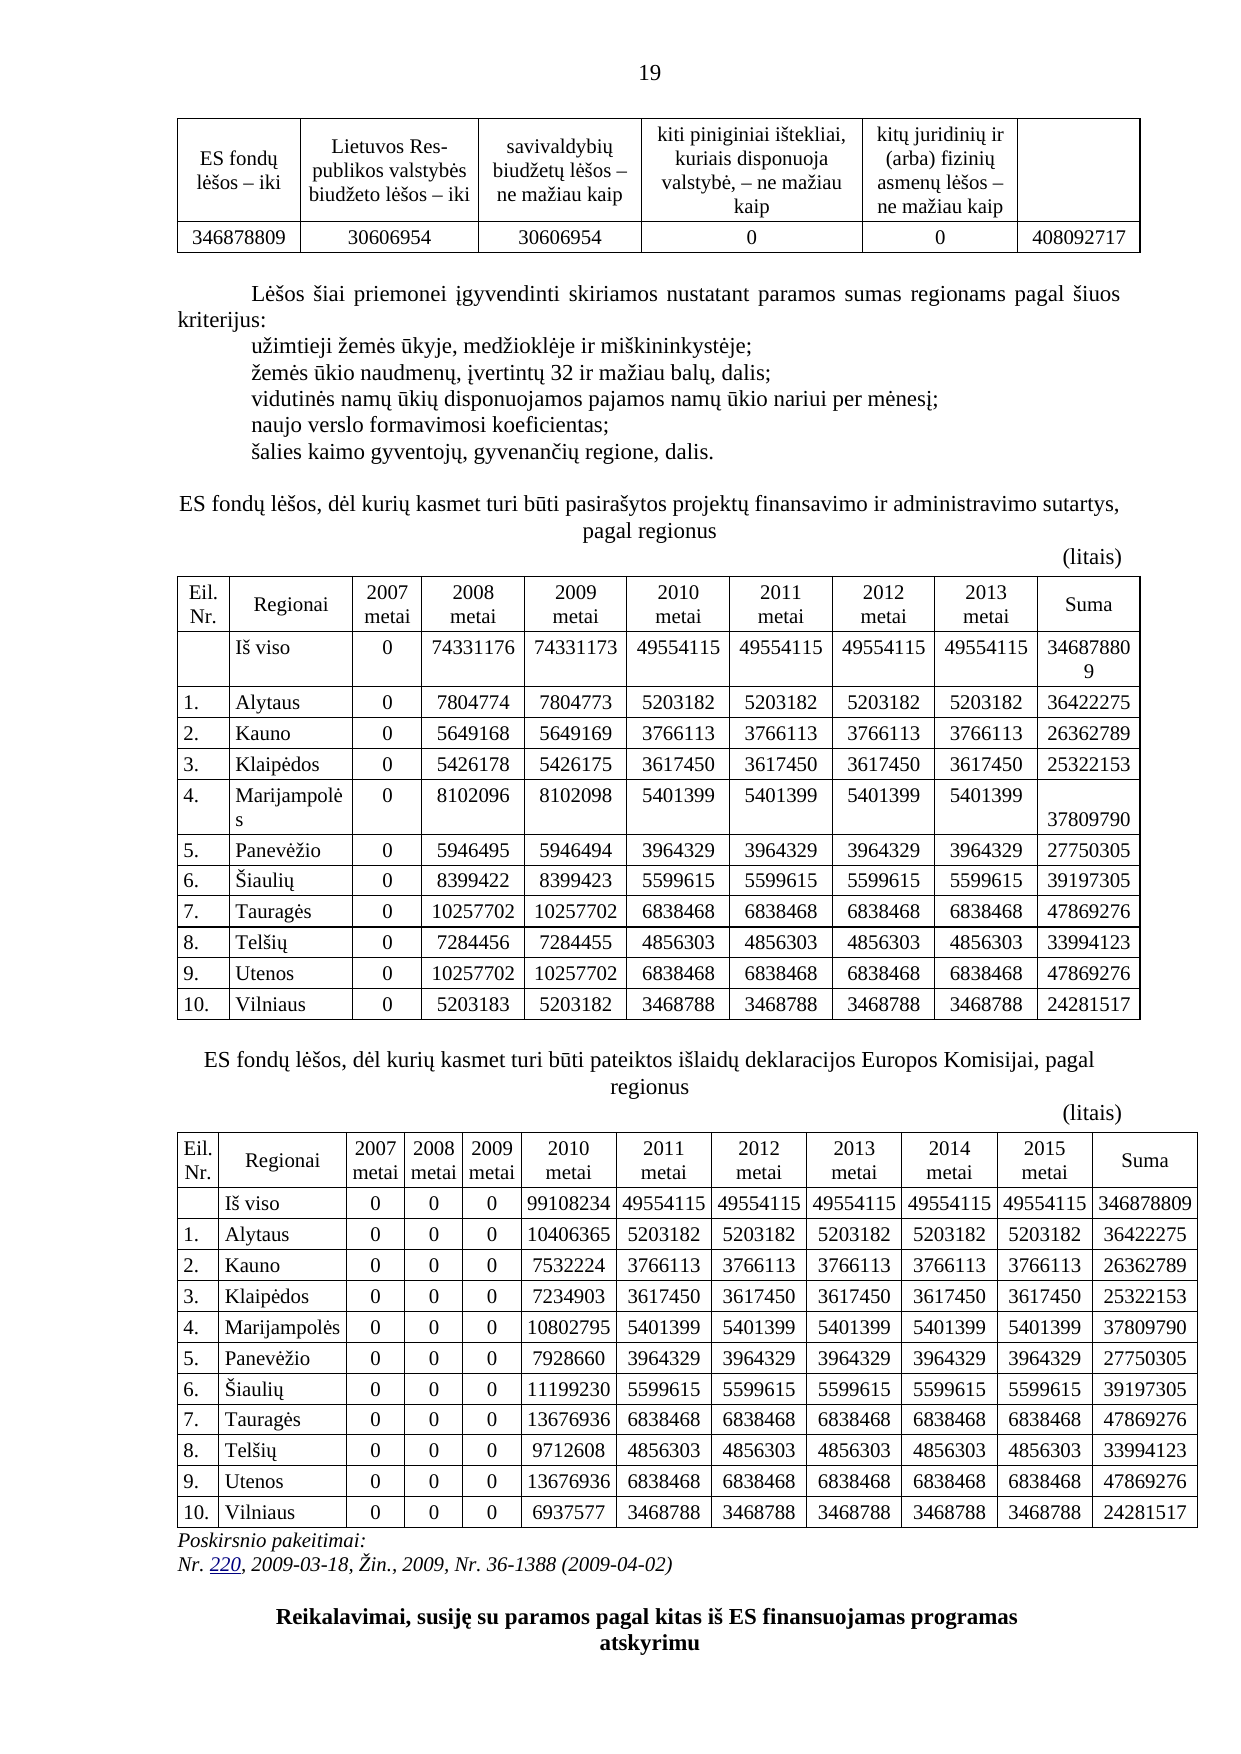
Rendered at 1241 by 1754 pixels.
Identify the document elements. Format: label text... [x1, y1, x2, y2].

table_header 2011 metai [730, 577, 832, 631]
table_cell kiti piniginiai ištekliai, kuriais disponuoja valstybė, – ne mažiau kaip [642, 119, 862, 221]
table_header Regionai [230, 577, 352, 631]
table_cell 0 [463, 1188, 521, 1218]
table_cell 3964329 [902, 1343, 997, 1372]
table_cell 3766113 [807, 1250, 901, 1280]
table_cell 5599615 [617, 1374, 711, 1403]
table_cell 6. [178, 866, 229, 895]
table_header 2007 metai [353, 577, 421, 631]
table_cell 9. [178, 958, 229, 988]
table_cell Lietuvos Res­publikos valsty­bės biudžeto lėšos – iki [301, 119, 478, 221]
table_cell 49554115 [617, 1188, 711, 1218]
table_cell 3617450 [627, 749, 729, 778]
table_cell 0 [463, 1343, 521, 1372]
table_cell 0 [463, 1250, 521, 1280]
table_cell 0 [463, 1219, 521, 1249]
table_cell 6838468 [833, 958, 934, 988]
table_cell 3766113 [627, 718, 729, 748]
table_cell 4856303 [627, 928, 729, 957]
table_cell 10406365 [522, 1219, 616, 1249]
table_cell 0 [405, 1374, 462, 1403]
table_cell 7804774 [422, 687, 524, 717]
table_cell 3964329 [627, 835, 729, 864]
table_cell 5599615 [833, 866, 934, 895]
table_cell 3964329 [998, 1343, 1092, 1372]
table_cell 6838468 [807, 1466, 901, 1496]
table_cell 5203182 [935, 687, 1037, 717]
table_cell 74331173 [525, 632, 626, 686]
table_cell 6838468 [833, 896, 934, 926]
table_cell Klaipėdos [219, 1281, 346, 1311]
table_cell 26362789 [1038, 718, 1139, 748]
table_cell 0 [405, 1188, 462, 1218]
table_cell 6. [178, 1374, 218, 1403]
table_cell 0 [347, 1405, 404, 1434]
table_cell 7234903 [522, 1281, 616, 1311]
table_cell 6838468 [902, 1405, 997, 1434]
table_cell 8399423 [525, 866, 626, 895]
table_cell Alytaus [219, 1219, 346, 1249]
table_cell 5401399 [833, 780, 934, 833]
table_cell 0 [347, 1466, 404, 1496]
table_cell 3964329 [833, 835, 934, 864]
table_cell 5599615 [998, 1374, 1092, 1403]
table_cell 49554115 [902, 1188, 997, 1218]
table_header Eil. Nr. [178, 577, 229, 631]
table_cell 3617450 [902, 1281, 997, 1311]
table_cell 0 [347, 1281, 404, 1311]
table_cell 99108234 [522, 1188, 616, 1218]
text Nr. 220, 2009-03-18, Žin., 2009, Nr. 36-1388 (2009-04-02) [177, 1552, 1122, 1576]
table_cell Šiaulių [219, 1374, 346, 1403]
table_cell 49554115 [730, 632, 832, 686]
table_cell 30606954 [301, 222, 478, 252]
table_header 2009 metai [463, 1133, 521, 1187]
text naujo verslo formavimosi koeficientas; [177, 411, 1122, 438]
table_cell 30606954 [479, 222, 641, 252]
table_cell 3964329 [807, 1343, 901, 1372]
table_cell 0 [463, 1435, 521, 1465]
table_cell 0 [405, 1219, 462, 1249]
table_cell 4856303 [712, 1435, 806, 1465]
table_cell 3964329 [617, 1343, 711, 1372]
table_cell 39197305 [1038, 866, 1139, 895]
table_cell 26362789 [1093, 1250, 1197, 1280]
table_cell 8. [178, 1435, 218, 1465]
table_cell 49554115 [627, 632, 729, 686]
table_cell 3617450 [833, 749, 934, 778]
table_cell 6838468 [998, 1466, 1092, 1496]
table_cell ES fondų lėšos – iki [178, 119, 300, 221]
table_cell 0 [347, 1497, 404, 1527]
table_cell 27750305 [1093, 1343, 1197, 1372]
text (litais) [177, 1099, 1122, 1126]
table_cell 0 [347, 1188, 404, 1218]
table_header 2010 metai [627, 577, 729, 631]
table_cell 3468788 [935, 989, 1037, 1019]
table_cell 74331176 [422, 632, 524, 686]
table_cell 39197305 [1093, 1374, 1197, 1403]
table_cell 4856303 [998, 1435, 1092, 1465]
table_cell 25322153 [1093, 1281, 1197, 1311]
table_cell 5203182 [617, 1219, 711, 1249]
table_header 2008 metai [405, 1133, 462, 1187]
table_cell 5401399 [627, 780, 729, 833]
table_cell 3468788 [902, 1497, 997, 1527]
table_cell 3964329 [730, 835, 832, 864]
table_cell 0 [405, 1250, 462, 1280]
table_header Regionai [219, 1133, 346, 1187]
table_header 2013 metai [807, 1133, 901, 1187]
table_cell 5599615 [935, 866, 1037, 895]
text Reikalavimai, susiję su paramos pagal kitas iš ES finansuojamas programas atskyrimu [177, 1603, 1122, 1655]
table_cell 0 [353, 866, 421, 895]
table_header 2009 metai [525, 577, 626, 631]
table_cell 3766113 [617, 1250, 711, 1280]
table_cell 3964329 [712, 1343, 806, 1372]
table_cell 4. [178, 1312, 218, 1342]
table_cell 4856303 [807, 1435, 901, 1465]
table_cell 8399422 [422, 866, 524, 895]
table_cell 0 [463, 1466, 521, 1496]
text vidutinės namų ūkių disponuojamos pajamos namų ūkio nariui per mėnesį; [177, 385, 1122, 411]
table_cell Kauno [219, 1250, 346, 1280]
text (litais) [177, 543, 1122, 569]
table_cell 0 [353, 632, 421, 686]
table_cell 0 [353, 780, 421, 833]
table_header 2010 metai [522, 1133, 616, 1187]
table_cell 5401399 [617, 1312, 711, 1342]
table_cell 0 [347, 1435, 404, 1465]
table_cell 3766113 [833, 718, 934, 748]
table_cell 5203182 [525, 989, 626, 1019]
table_cell 8. [178, 928, 229, 957]
table_cell 346878809 [178, 222, 300, 252]
text užimtieji žemės ūkyje, medžioklėje ir miškininkystėje; [177, 332, 1122, 359]
table_cell 5401399 [807, 1312, 901, 1342]
table_cell 5599615 [730, 866, 832, 895]
table_cell 5599615 [807, 1374, 901, 1403]
table_cell 5. [178, 835, 229, 864]
table_cell 3468788 [617, 1497, 711, 1527]
text Poskirsnio pakeitimai: [177, 1528, 1122, 1552]
table_cell 0 [463, 1497, 521, 1527]
table_cell 5946495 [422, 835, 524, 864]
table_cell 9. [178, 1466, 218, 1496]
table_cell 0 [405, 1281, 462, 1311]
table_cell 0 [347, 1219, 404, 1249]
table_cell 5649168 [422, 718, 524, 748]
table_cell 3964329 [935, 835, 1037, 864]
table_cell 8102096 [422, 780, 524, 833]
table_cell Marijampolės [219, 1312, 346, 1342]
table_cell 3617450 [730, 749, 832, 778]
table_cell 5426175 [525, 749, 626, 778]
table_header Suma [1038, 577, 1139, 631]
table_cell Utenos [219, 1466, 346, 1496]
table_cell 5401399 [902, 1312, 997, 1342]
table_cell 4. [178, 780, 229, 833]
table_cell 0 [353, 896, 421, 926]
table_cell 5599615 [902, 1374, 997, 1403]
table_cell 1. [178, 1219, 218, 1249]
table_cell 3. [178, 1281, 218, 1311]
table_cell 10257702 [525, 896, 626, 926]
table_cell Marijampolės [230, 780, 352, 833]
table_cell [178, 1188, 218, 1218]
table_cell 0 [347, 1374, 404, 1403]
table_cell 10257702 [422, 958, 524, 988]
table_cell 10257702 [525, 958, 626, 988]
table_cell savivaldybių biudžetų lėšos – ne mažiau kaip [479, 119, 641, 221]
table_cell 24281517 [1038, 989, 1139, 1019]
table_cell Utenos [230, 958, 352, 988]
table_cell 3468788 [807, 1497, 901, 1527]
table_cell 47869276 [1093, 1466, 1197, 1496]
table_cell 25322153 [1038, 749, 1139, 778]
table_cell 37809790 [1038, 780, 1139, 833]
table_cell 5599615 [712, 1374, 806, 1403]
table_header 2007 metai [347, 1133, 404, 1187]
table_cell Panevėžio [230, 835, 352, 864]
table_cell 0 [347, 1312, 404, 1342]
table_header 2014 metai [902, 1133, 997, 1187]
table_cell 7284456 [422, 928, 524, 957]
table_cell Alytaus [230, 687, 352, 717]
table_cell 346878809 [1038, 632, 1139, 686]
table_cell 5649169 [525, 718, 626, 748]
table_cell 3468788 [998, 1497, 1092, 1527]
table_cell 36422275 [1038, 687, 1139, 717]
table_cell Vilniaus [230, 989, 352, 1019]
table_cell 0 [405, 1343, 462, 1372]
table_cell 6838468 [730, 896, 832, 926]
table_cell 4856303 [617, 1435, 711, 1465]
table_cell 47869276 [1038, 958, 1139, 988]
table_cell 3766113 [902, 1250, 997, 1280]
table_cell Panevėžio [219, 1343, 346, 1372]
table_cell Klaipėdos [230, 749, 352, 778]
table_cell 4856303 [833, 928, 934, 957]
table_cell 6838468 [935, 958, 1037, 988]
table_cell 6838468 [998, 1405, 1092, 1434]
table_cell 0 [347, 1343, 404, 1372]
table_cell 6838468 [902, 1466, 997, 1496]
table_cell 0 [463, 1281, 521, 1311]
table_cell 7928660 [522, 1343, 616, 1372]
table_header Eil. Nr. [178, 1133, 218, 1187]
table_header 2008 metai [422, 577, 524, 631]
table_cell 0 [405, 1405, 462, 1434]
text žemės ūkio naudmenų, įvertintų 32 ir mažiau balų, dalis; [177, 359, 1122, 385]
table_cell 0 [463, 1312, 521, 1342]
text ES fondų lėšos, dėl kurių kasmet turi būti pateiktos išlaidų deklaracijos Europos Komisijai, pagal regionus [177, 1047, 1122, 1099]
table_cell 0 [463, 1374, 521, 1403]
table_cell 7532224 [522, 1250, 616, 1280]
table_cell 3617450 [712, 1281, 806, 1311]
table_cell 10802795 [522, 1312, 616, 1342]
table_cell 11199230 [522, 1374, 616, 1403]
table_cell 6838468 [617, 1466, 711, 1496]
table_cell 49554115 [712, 1188, 806, 1218]
table_cell 5599615 [627, 866, 729, 895]
table_cell 5203182 [730, 687, 832, 717]
text šalies kaimo gyventojų, gyvenančių regione, dalis. [177, 438, 1122, 464]
table_cell Iš viso [219, 1188, 346, 1218]
table_cell Telšių [219, 1435, 346, 1465]
table_cell 6838468 [627, 958, 729, 988]
table_cell 5401399 [998, 1312, 1092, 1342]
table_cell kitų juridinių ir (arba) fizinių asmenų lėšos – ne mažiau kaip [863, 119, 1017, 221]
table_cell 6838468 [712, 1405, 806, 1434]
table_cell 3617450 [807, 1281, 901, 1311]
text Lėšos šiai priemonei įgyvendinti skiriamos nustatant paramos sumas regionams pagal šiuos kriterijus: [177, 279, 1122, 332]
table_cell Tauragės [230, 896, 352, 926]
table_cell 3617450 [935, 749, 1037, 778]
table_cell Tauragės [219, 1405, 346, 1434]
table_cell 6838468 [807, 1405, 901, 1434]
table_cell 47869276 [1038, 896, 1139, 926]
table_cell 3. [178, 749, 229, 778]
table_cell 8102098 [525, 780, 626, 833]
table_cell 5203182 [998, 1219, 1092, 1249]
table_cell 5203183 [422, 989, 524, 1019]
table_cell 7284455 [525, 928, 626, 957]
table_cell 49554115 [833, 632, 934, 686]
table_cell Kauno [230, 718, 352, 748]
table_cell 0 [463, 1405, 521, 1434]
text ES fondų lėšos, dėl kurių kasmet turi būti pasirašytos projektų finansavimo ir administravimo sutartys, pagal regionus [177, 490, 1122, 543]
table_cell 3468788 [730, 989, 832, 1019]
table_header 2012 metai [712, 1133, 806, 1187]
table_cell 13676936 [522, 1405, 616, 1434]
table_cell 5401399 [712, 1312, 806, 1342]
table_cell 5. [178, 1343, 218, 1372]
table_cell 0 [863, 222, 1017, 252]
table_cell 33994123 [1038, 928, 1139, 957]
table_header 2015 metai [998, 1133, 1092, 1187]
table_header 2013 metai [935, 577, 1037, 631]
table_cell 10. [178, 1497, 218, 1527]
table_cell 0 [405, 1497, 462, 1527]
table_cell 408092717 [1018, 222, 1139, 252]
table_cell 5203182 [807, 1219, 901, 1249]
table_cell 0 [405, 1312, 462, 1342]
table_cell 3468788 [833, 989, 934, 1019]
table_cell 0 [347, 1250, 404, 1280]
table_cell 1. [178, 687, 229, 717]
table_cell 0 [353, 718, 421, 748]
table_cell 10257702 [422, 896, 524, 926]
table_cell 0 [353, 687, 421, 717]
table_cell 5203182 [833, 687, 934, 717]
table_cell 3468788 [627, 989, 729, 1019]
table_cell 3617450 [617, 1281, 711, 1311]
table_cell 0 [353, 928, 421, 957]
table_cell 3766113 [712, 1250, 806, 1280]
table_cell [178, 632, 229, 686]
table_cell 0 [405, 1466, 462, 1496]
table_cell 5203182 [902, 1219, 997, 1249]
table_cell 0 [353, 958, 421, 988]
table_cell 2. [178, 718, 229, 748]
table_cell 27750305 [1038, 835, 1139, 864]
table_cell 3766113 [998, 1250, 1092, 1280]
table_cell 5203182 [627, 687, 729, 717]
table_header 2011 metai [617, 1133, 711, 1187]
table_cell Iš viso [230, 632, 352, 686]
table_cell 0 [642, 222, 862, 252]
table_cell 36422275 [1093, 1219, 1197, 1249]
table_cell 0 [353, 835, 421, 864]
table_cell 6838468 [617, 1405, 711, 1434]
table_cell 0 [405, 1435, 462, 1465]
table_cell Telšių [230, 928, 352, 957]
table_cell 5401399 [935, 780, 1037, 833]
table_cell 47869276 [1093, 1405, 1197, 1434]
table_cell 0 [353, 749, 421, 778]
table_header [1018, 119, 1139, 221]
table_cell 4856303 [935, 928, 1037, 957]
table_cell Vilniaus [219, 1497, 346, 1527]
table_cell 3766113 [935, 718, 1037, 748]
table_cell 6838468 [627, 896, 729, 926]
table_header Suma [1093, 1133, 1197, 1187]
table_cell 37809790 [1093, 1312, 1197, 1342]
table_cell 24281517 [1093, 1497, 1197, 1527]
table_cell 9712608 [522, 1435, 616, 1465]
table_cell 5401399 [730, 780, 832, 833]
table_cell 346878809 [1093, 1188, 1197, 1218]
table_cell 2. [178, 1250, 218, 1280]
table_cell 3468788 [712, 1497, 806, 1527]
table_cell 6838468 [935, 896, 1037, 926]
table_cell 49554115 [935, 632, 1037, 686]
table_cell 7804773 [525, 687, 626, 717]
table_cell 3766113 [730, 718, 832, 748]
table_cell 4856303 [730, 928, 832, 957]
table_cell 5946494 [525, 835, 626, 864]
table_cell 49554115 [807, 1188, 901, 1218]
table_cell 5426178 [422, 749, 524, 778]
table_cell 13676936 [522, 1466, 616, 1496]
table_cell 6838468 [730, 958, 832, 988]
table_cell 6838468 [712, 1466, 806, 1496]
table_cell 10. [178, 989, 229, 1019]
table_cell 4856303 [902, 1435, 997, 1465]
table_cell Šiaulių [230, 866, 352, 895]
table_cell 0 [353, 989, 421, 1019]
table_header 2012 metai [833, 577, 934, 631]
table_cell 3617450 [998, 1281, 1092, 1311]
table_cell 33994123 [1093, 1435, 1197, 1465]
table_cell 7. [178, 1405, 218, 1434]
table_cell 6937577 [522, 1497, 616, 1527]
table_cell 7. [178, 896, 229, 926]
table_cell 5203182 [712, 1219, 806, 1249]
table_cell 49554115 [998, 1188, 1092, 1218]
